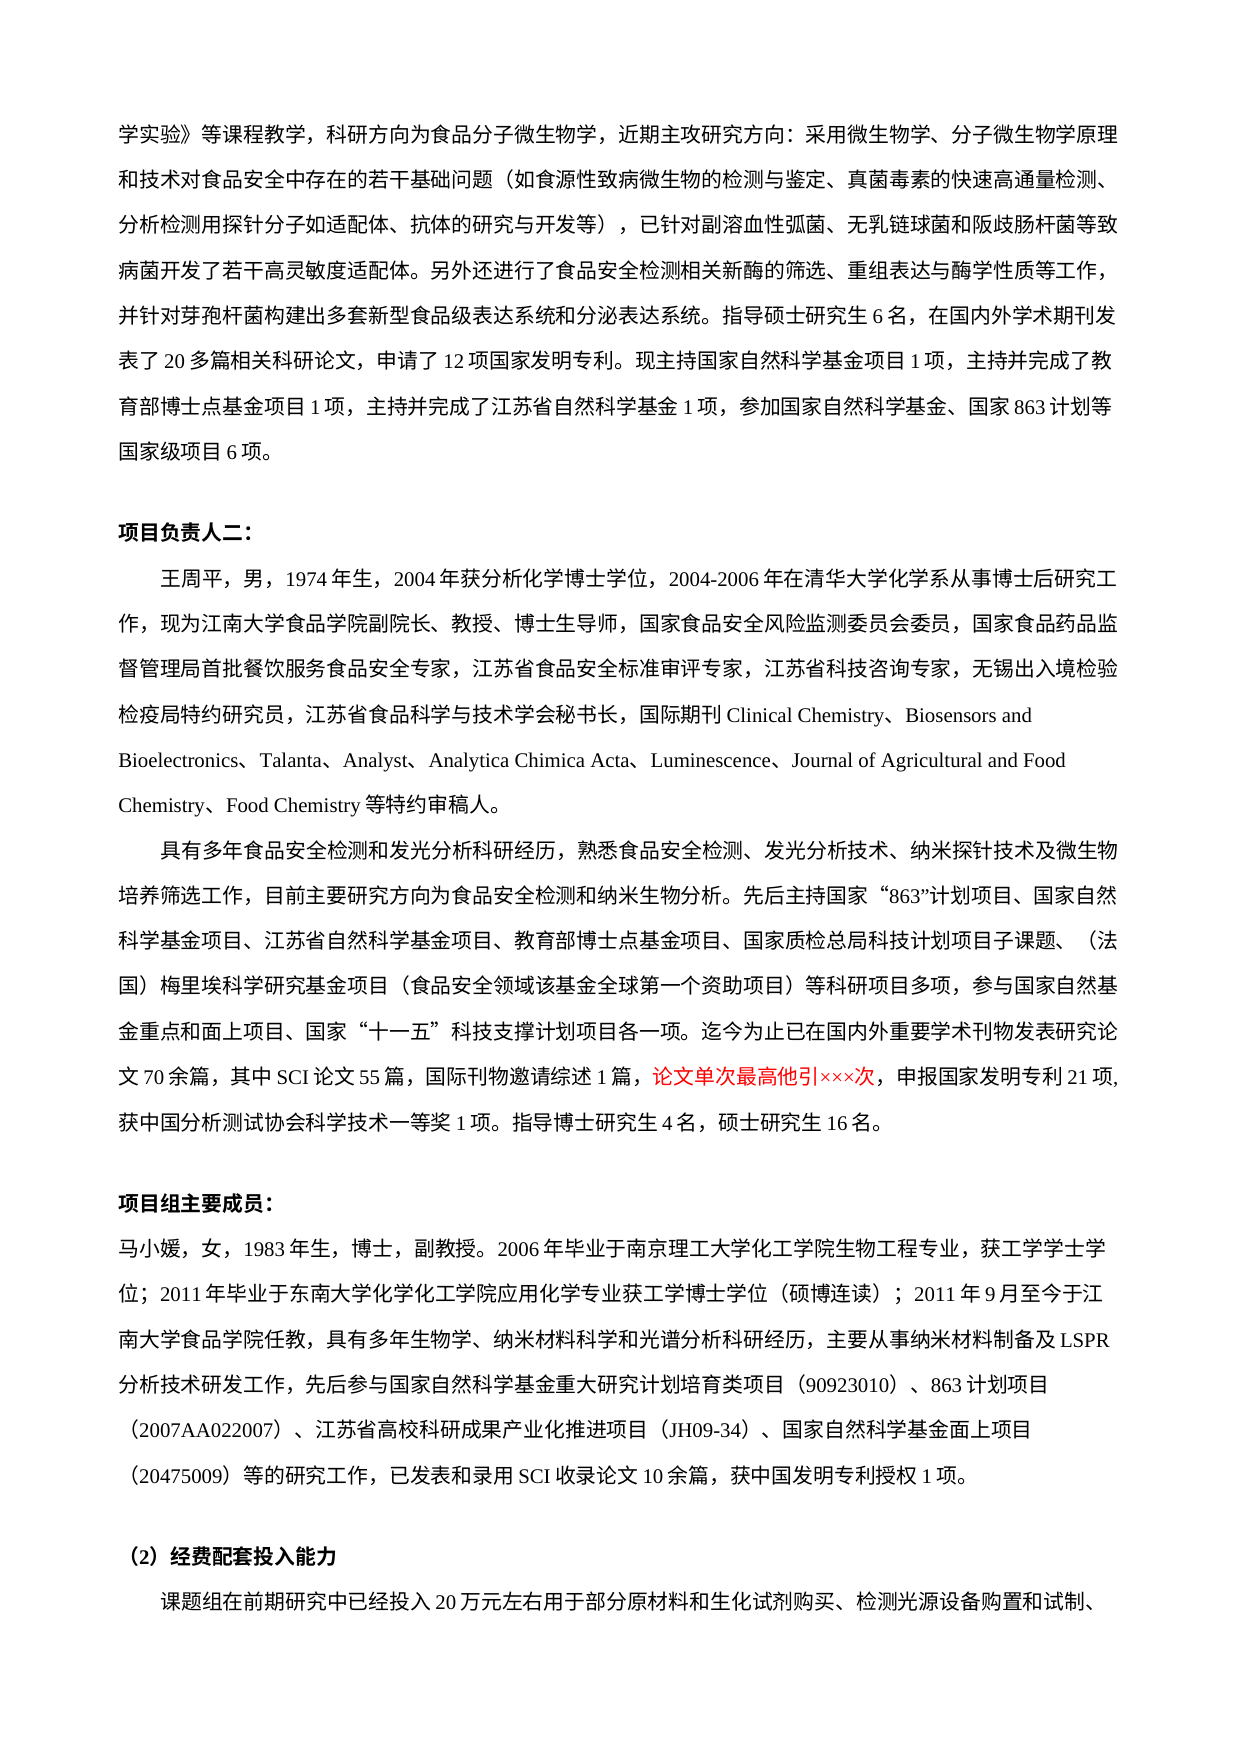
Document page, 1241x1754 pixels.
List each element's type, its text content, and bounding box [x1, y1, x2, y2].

text 王周平，男，1974年生，2004年获分析化学博士学位，2004-2006年在清华大学化学系从事博士后研究工作，现为江南大学食品学院副院长、教授、博士生导师，国家食品安全风险监测委员会委员，国家食品药品监督管理局首批餐饮服务食品安全专家，江苏省食品安全标准审评专家，江苏省科技咨询专家，无锡出入境检验检疫局特约研究员，江苏省食品科学与技术学会秘书长，国际期刊Clinical Chemistry、Biosensors and Bioelectronics、Talanta、Analyst、Analytica Chimica Acta、Luminescence、Journal of Agricultural and Food Chemistry、Food Chemistry等特约审稿人。 [118, 562, 1122, 819]
text 学实验》等课程教学，科研方向为食品分子微生物学，近期主攻研究方向：采用微生物学、分子微生物学原理和技术对食品安全中存在的若干基础问题（如食源性致病微生物的检测与鉴定、真菌毒素的快速高通量检测、分析检测用探针分子如适配体、抗体的研究与开发等），已针对副溶血性弧菌、无乳链球菌和阪歧肠杆菌等致病菌开发了若干高灵敏度适配体。另外还进行了食品安全检测相关新酶的筛选、重组表达与酶学性质等工作，并针对芽孢杆菌构建出多套新型食品级表达系统和分泌表达系统。指导硕士研究生6名，在国内外学术期刊发表了20多篇相关科研论文，申请了12项国家发明专利。现主持国家自然科学基金项目1项，主持并完成了教育部博士点基金项目1项，主持并完成了江苏省自然科学基金1项，参加国家自然科学基金、国家863计划等国家级项目6项。 [118, 118, 1122, 466]
text 项目组主要成员： [118, 1187, 1122, 1217]
text 课题组在前期研究中已经投入20万元左右用于部分原材料和生化试剂购买、检测光源设备购置和试制、 [118, 1586, 1122, 1616]
text 马小媛，女，1983年生，博士，副教授。2006年毕业于南京理工大学化工学院生物工程专业，获工学学士学位；2011年毕业于东南大学化学化工学院应用化学专业获工学博士学位（硕博连读）；2011年9月至今于江南大学食品学院任教，具有多年生物学、纳米材料科学和光谱分析科研经历，主要从事纳米材料制备及LSPR分析技术研发工作，先后参与国家自然科学基金重大研究计划培育类项目（90923010）、863计划项目（2007AA022007）、江苏省高校科研成果产业化推进项目（JH09-34）、国家自然科学基金面上项目（20475009）等的研究工作，已发表和录用SCI收录论文10余篇，获中国发明专利授权1项。 [118, 1232, 1122, 1489]
text 项目负责人二： [118, 517, 1122, 547]
text 具有多年食品安全检测和发光分析科研经历，熟悉食品安全检测、发光分析技术、纳米探针技术及微生物培养筛选工作，目前主要研究方向为食品安全检测和纳米生物分析。先后主持国家“863”计划项目、国家自然科学基金项目、江苏省自然科学基金项目、教育部博士点基金项目、国家质检总局科技计划项目子课题、（法国）梅里埃科学研究基金项目（食品安全领域该基金全球第一个资助项目）等科研项目多项，参与国家自然基金重点和面上项目、国家“十一五”科技支撑计划项目各一项。迄今为止已在国内外重要学术刊物发表研究论文70余篇，其中SCI论文55篇，国际刊物邀请综述1篇，论文单次最高他引×××次，申报国家发明专利21项,获中国分析测试协会科学技术一等奖1项。指导博士研究生4名，硕士研究生16名。 [118, 834, 1122, 1136]
text （2）经费配套投入能力 [118, 1540, 1122, 1571]
